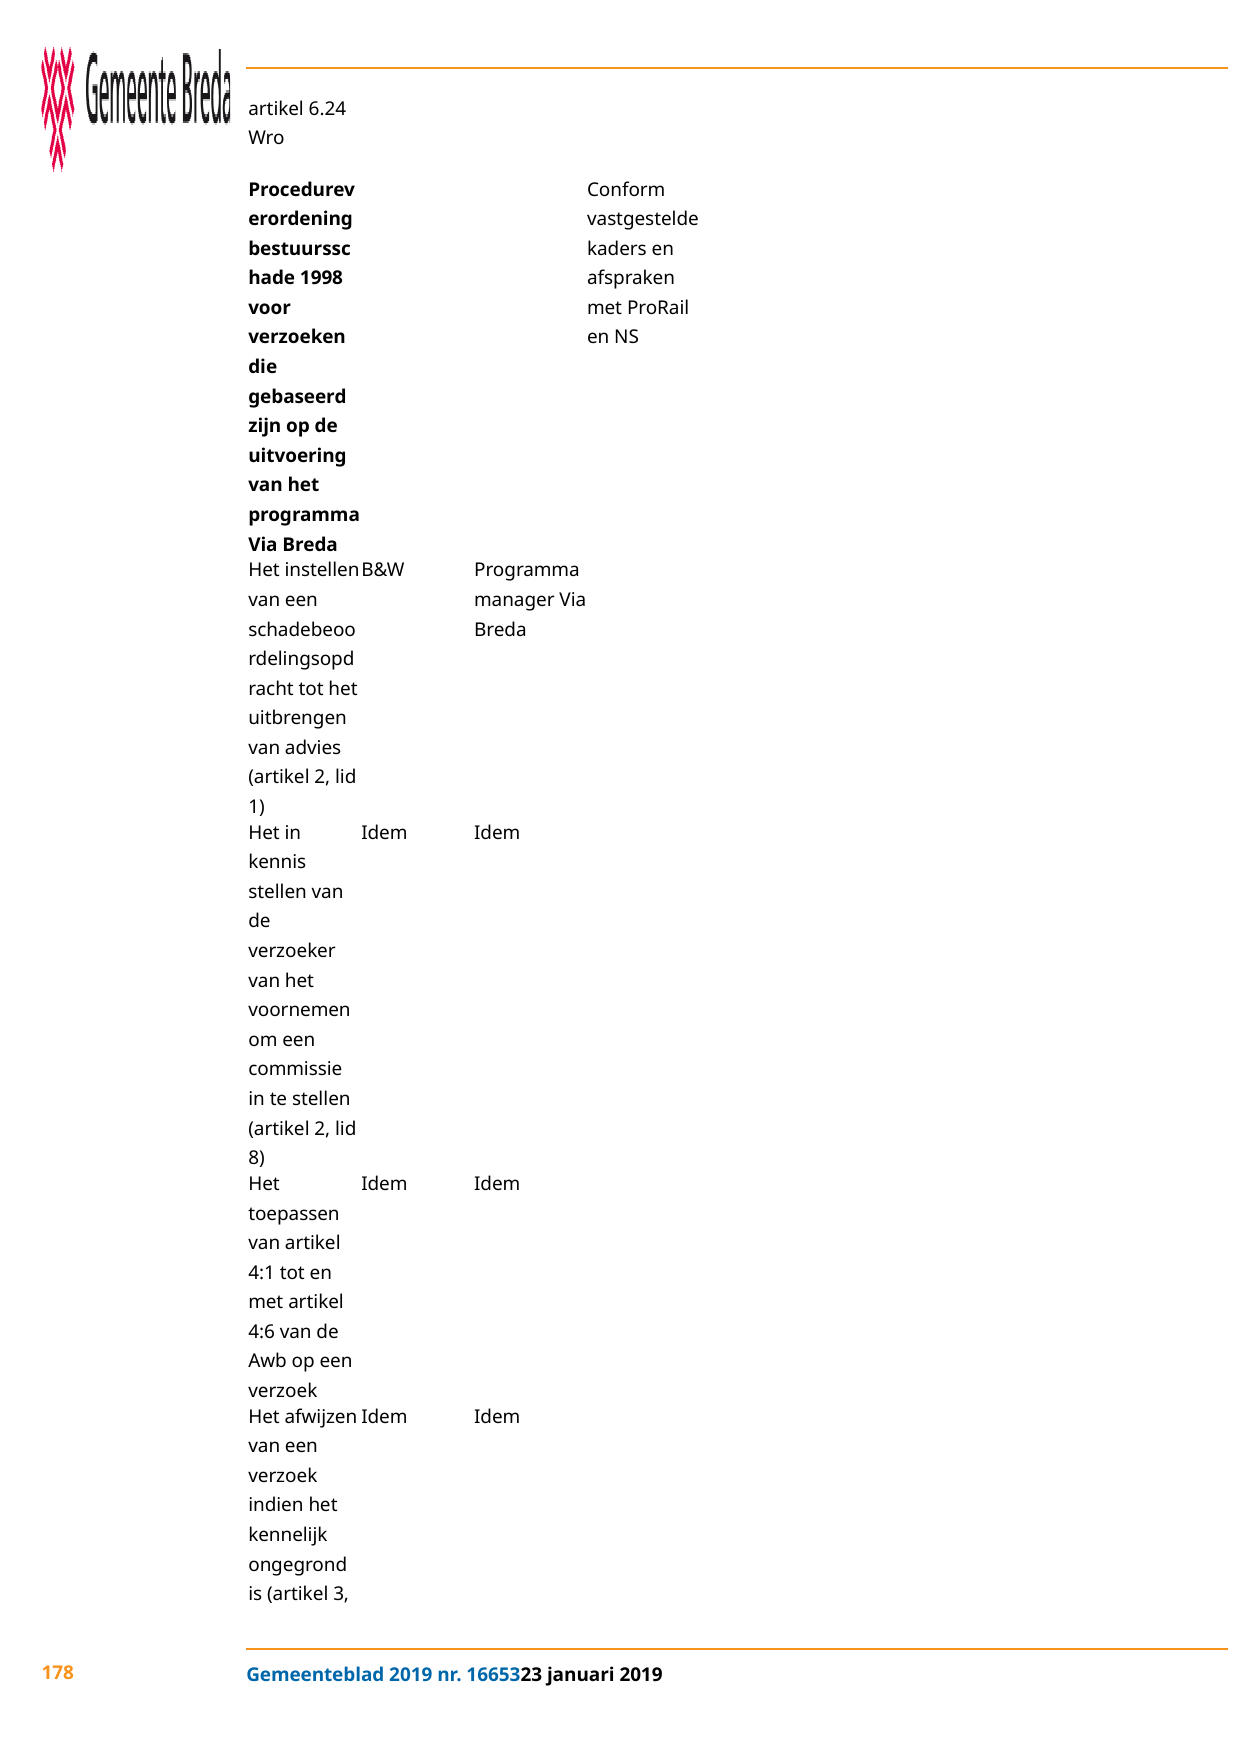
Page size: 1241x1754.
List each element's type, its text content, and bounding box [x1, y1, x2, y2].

table_cell Procedureverordening bestuursschade 1998 voor verzoeken die gebaseerd zijn op de uitvoering van het programma Via Breda [248, 176, 361, 557]
table_cell [361, 95, 474, 150]
table_cell B&W [361, 557, 474, 819]
table_cell [587, 150, 700, 176]
table_cell [474, 95, 587, 150]
table_cell Het afwijzen van een verzoek indien het kennelijk ongegrond is (artikel 3, [248, 1403, 361, 1606]
table_cell [587, 819, 700, 1170]
table_cell Conform vastgestelde kaders en afspraken met ProRail en NS [587, 176, 700, 557]
table_cell [361, 176, 474, 557]
table_cell Het in kennis stellen van de verzoeker van het voornemen om een commissie in te stellen (artikel 2, lid 8) [248, 819, 361, 1170]
table_cell [474, 176, 587, 557]
table_cell [587, 1403, 700, 1606]
table_cell [361, 150, 474, 176]
table_cell [587, 1170, 700, 1403]
table_cell Idem [361, 1170, 474, 1403]
table_cell Idem [474, 1403, 587, 1606]
table_cell [248, 150, 361, 176]
table_cell artikel 6.24 Wro [248, 95, 361, 150]
table_cell Programmamanager Via Breda [474, 557, 587, 819]
table_cell Idem [361, 1403, 474, 1606]
table_cell Het toepassen van artikel 4:1 tot en met artikel 4:6 van de Awb op een verzoek [248, 1170, 361, 1403]
picture [41, 47, 231, 172]
table_cell Idem [474, 819, 587, 1170]
table_cell [474, 150, 587, 176]
table_cell Idem [474, 1170, 587, 1403]
table_cell Idem [361, 819, 474, 1170]
table_cell [587, 557, 700, 819]
table_cell Het instellen van een schadebeoordelingsopdracht tot het uitbrengen van advies (artikel 2, lid 1) [248, 557, 361, 819]
table_cell [587, 95, 700, 150]
